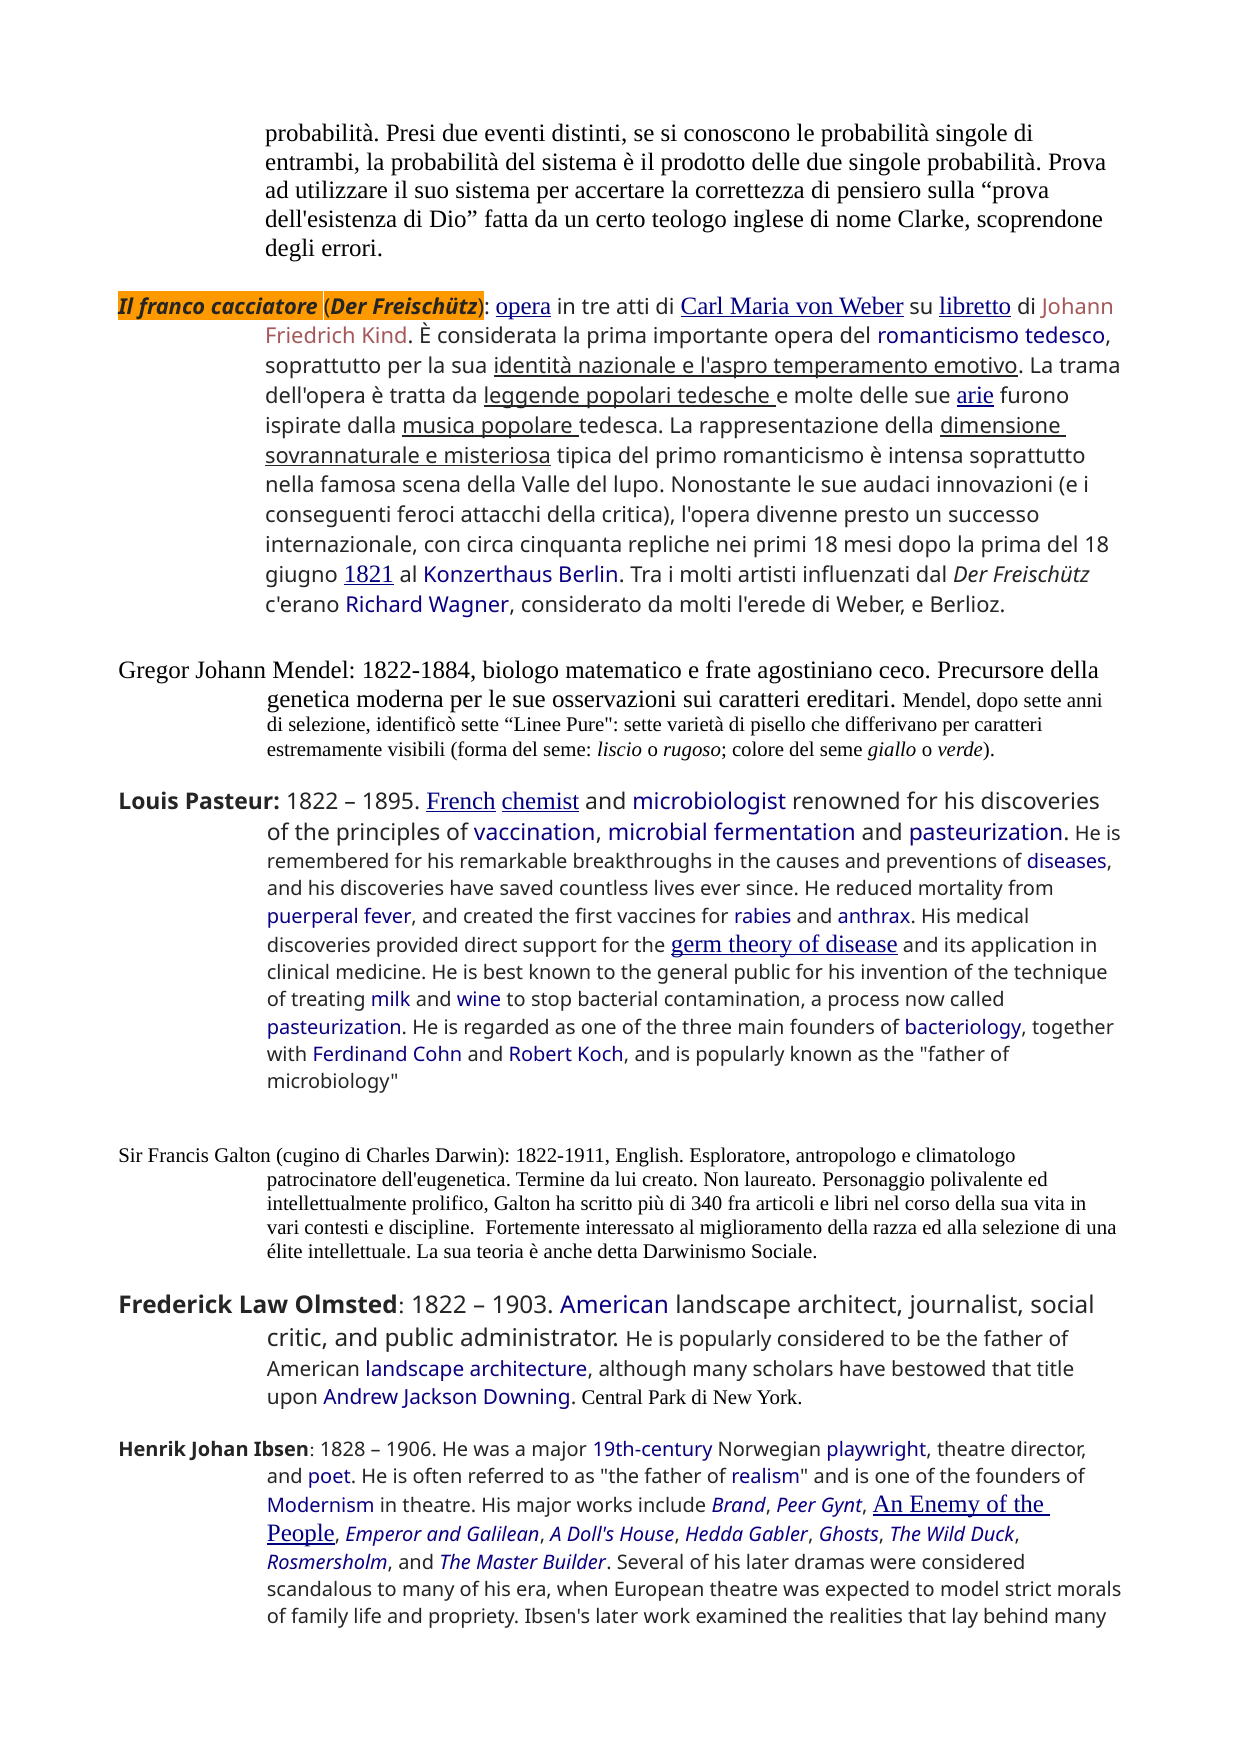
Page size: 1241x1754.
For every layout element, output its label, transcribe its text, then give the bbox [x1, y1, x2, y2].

text Henrik Johan Ibsen: 1828 – 1906. He was a major 19th-century Norwegian playwright, theatre director, and poet. He is often referred to as "the father of realism" and is one of the founders of Modernism in theatre. His major works include Brand, Peer Gynt, An Enemy of the People, Emperor and Galilean, A Doll's House, Hedda Gabler, Ghosts, The Wild Duck, Rosmersholm, and The Master Builder. Several of his later dramas were considered scandalous to many of his era, when European theatre was expected to model strict morals of family life and propriety. Ibsen's later work examined the realities that lay behind many [118, 1434, 1122, 1629]
text probabilità. Presi due eventi distinti, se si conoscono le probabilità singole di entrambi, la probabilità del sistema è il prodotto delle due singole probabilità. Prova ad utilizzare il suo sistema per accertare la correttezza di pensiero sulla “prova dell'esistenza di Dio” fatta da un certo teologo inglese di nome Clarke, scoprendone degli errori. [118, 118, 1122, 262]
text Frederick Law Olmsted: 1822 – 1903. American landscape architect, journalist, social critic, and public administrator. He is popularly considered to be the father of American landscape architecture, although many scholars have bestowed that title upon Andrew Jackson Downing. Central Park di New York. [118, 1287, 1122, 1411]
text Gregor Johann Mendel: 1822-1884, biologo matematico e frate agostiniano ceco. Precursore della genetica moderna per le sue osservazioni sui caratteri ereditari. Mendel, dopo sette anni di selezione, identificò sette “Linee Pure": sette varietà di pisello che differivano per caratteri estremamente visibili (forma del seme: liscio o rugoso; colore del seme giallo o verde). [118, 655, 1122, 761]
text Il franco cacciatore (Der Freischütz): opera in tre atti di Carl Maria von Weber su libretto di Johann Friedrich Kind. È considerata la prima importante opera del romanticismo tedesco, soprattutto per la sua identità nazionale e l'aspro temperamento emotivo. La trama dell'opera è tratta da leggende popolari tedesche e molte delle sue arie furono ispirate dalla musica popolare tedesca. La rappresentazione della dimensione sovrannaturale e misteriosa tipica del primo romanticismo è intensa soprattutto nella famosa scena della Valle del lupo. Nonostante le sue audaci innovazioni (e i conseguenti feroci attacchi della critica), l'opera divenne presto un successo internazionale, con circa cinquanta repliche nei primi 18 mesi dopo la prima del 18 giugno 1821 al Konzerthaus Berlin. Tra i molti artisti influenzati dal Der Freischütz c'erano Richard Wagner, considerato da molti l'erede di Weber, e Berlioz. [118, 291, 1122, 618]
text Sir Francis Galton (cugino di Charles Darwin): 1822-1911, English. Esploratore, antropologo e climatologo patrocinatore dell'eugenetica. Termine da lui creato. Non laureato. Personaggio polivalente ed intellettualmente prolifico, Galton ha scritto più di 340 fra articoli e libri nel corso della sua vita in vari contesti e discipline. Fortemente interessato al miglioramento della razza ed alla selezione di una élite intellettuale. La sua teoria è anche detta Darwinismo Sociale. [118, 1143, 1122, 1263]
text Louis Pasteur: 1822 – 1895. French chemist and microbiologist renowned for his discoveries of the principles of vaccination, microbial fermentation and pasteurization. He is remembered for his remarkable breakthroughs in the causes and preventions of diseases, and his discoveries have saved countless lives ever since. He reduced mortality from puerperal fever, and created the first vaccines for rabies and anthrax. His medical discoveries provided direct support for the germ theory of disease and its application in clinical medicine. He is best known to the general public for his invention of the technique of treating milk and wine to stop bacterial contamination, a process now called pasteurization. He is regarded as one of the three main founders of bacteriology, together with Ferdinand Cohn and Robert Koch, and is popularly known as the "father of microbiology" [118, 784, 1122, 1095]
